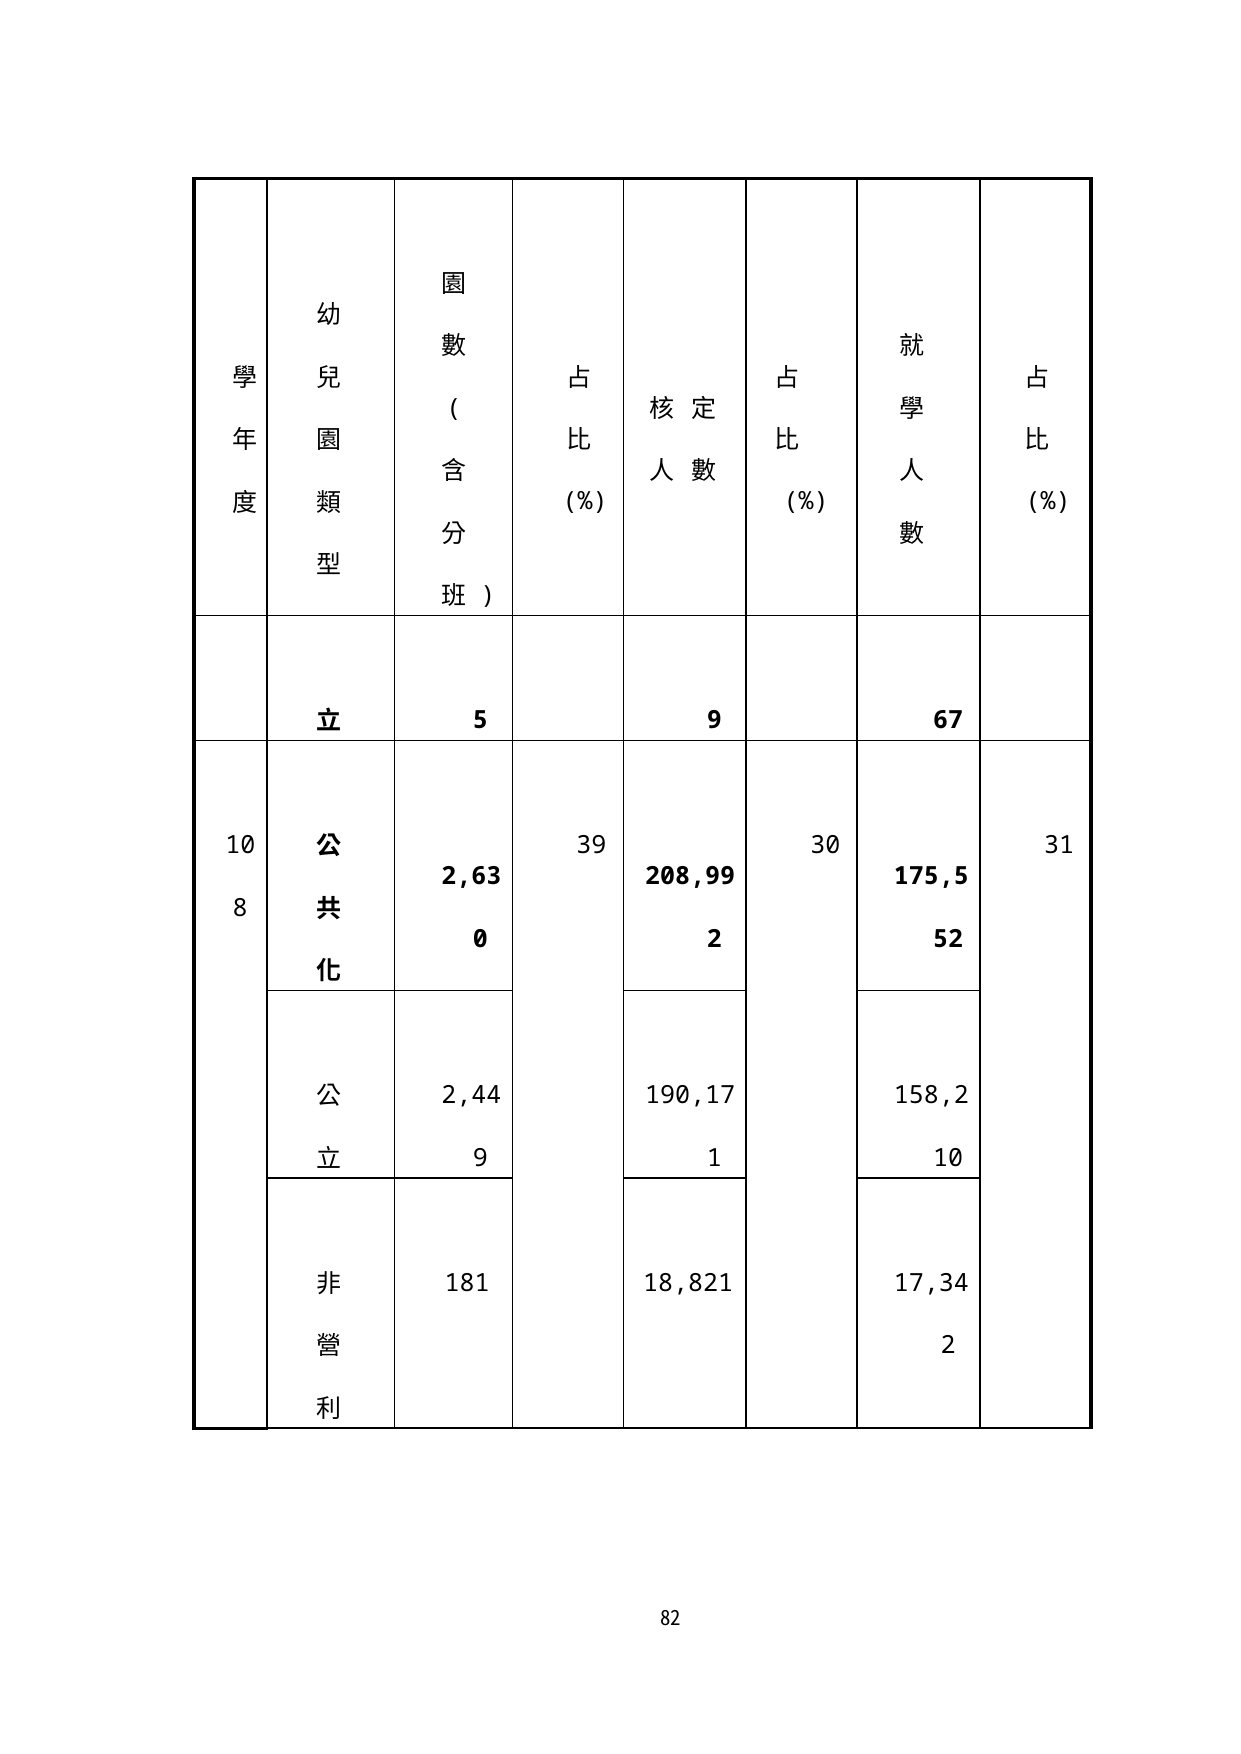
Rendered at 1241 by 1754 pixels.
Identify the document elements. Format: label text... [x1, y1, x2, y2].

table_cell [747, 616, 856, 740]
table_header 占比(%) [513, 180, 623, 615]
table_header 學年度 [196, 180, 266, 615]
table_cell 30 [747, 741, 856, 1427]
table_cell 31 [981, 741, 1089, 1427]
table_cell 5 [395, 616, 512, 740]
table_cell 208,992 [624, 741, 745, 990]
table_cell [981, 616, 1089, 740]
table_header 幼兒園類型 [268, 180, 394, 615]
table_cell 公共化 [268, 741, 394, 990]
table_cell 18,821 [624, 1179, 745, 1427]
table_cell 公立 [268, 991, 394, 1177]
table_cell 181 [395, 1179, 512, 1427]
table_cell 175,552 [858, 741, 979, 990]
table_cell 39 [513, 741, 623, 1427]
table_cell 非營利 [268, 1179, 394, 1427]
table_header 占比(%) [747, 180, 856, 615]
table_cell 9 [624, 616, 745, 740]
table_cell 158,210 [858, 991, 979, 1177]
table_cell 2,630 [395, 741, 512, 990]
table_cell 108 [196, 741, 266, 1427]
table_header 占比(%) [981, 180, 1089, 615]
table_cell 67 [858, 616, 979, 740]
table_header 核定人數 [624, 180, 745, 615]
table_header 園數(含分班) [395, 180, 512, 615]
table_cell 2,449 [395, 991, 512, 1177]
table_cell 190,171 [624, 991, 745, 1177]
table_cell 立 [268, 616, 394, 740]
table_cell [196, 616, 266, 740]
table_cell 17,342 [858, 1179, 979, 1427]
table_header 就學人數 [858, 180, 979, 615]
table_cell [513, 616, 623, 740]
